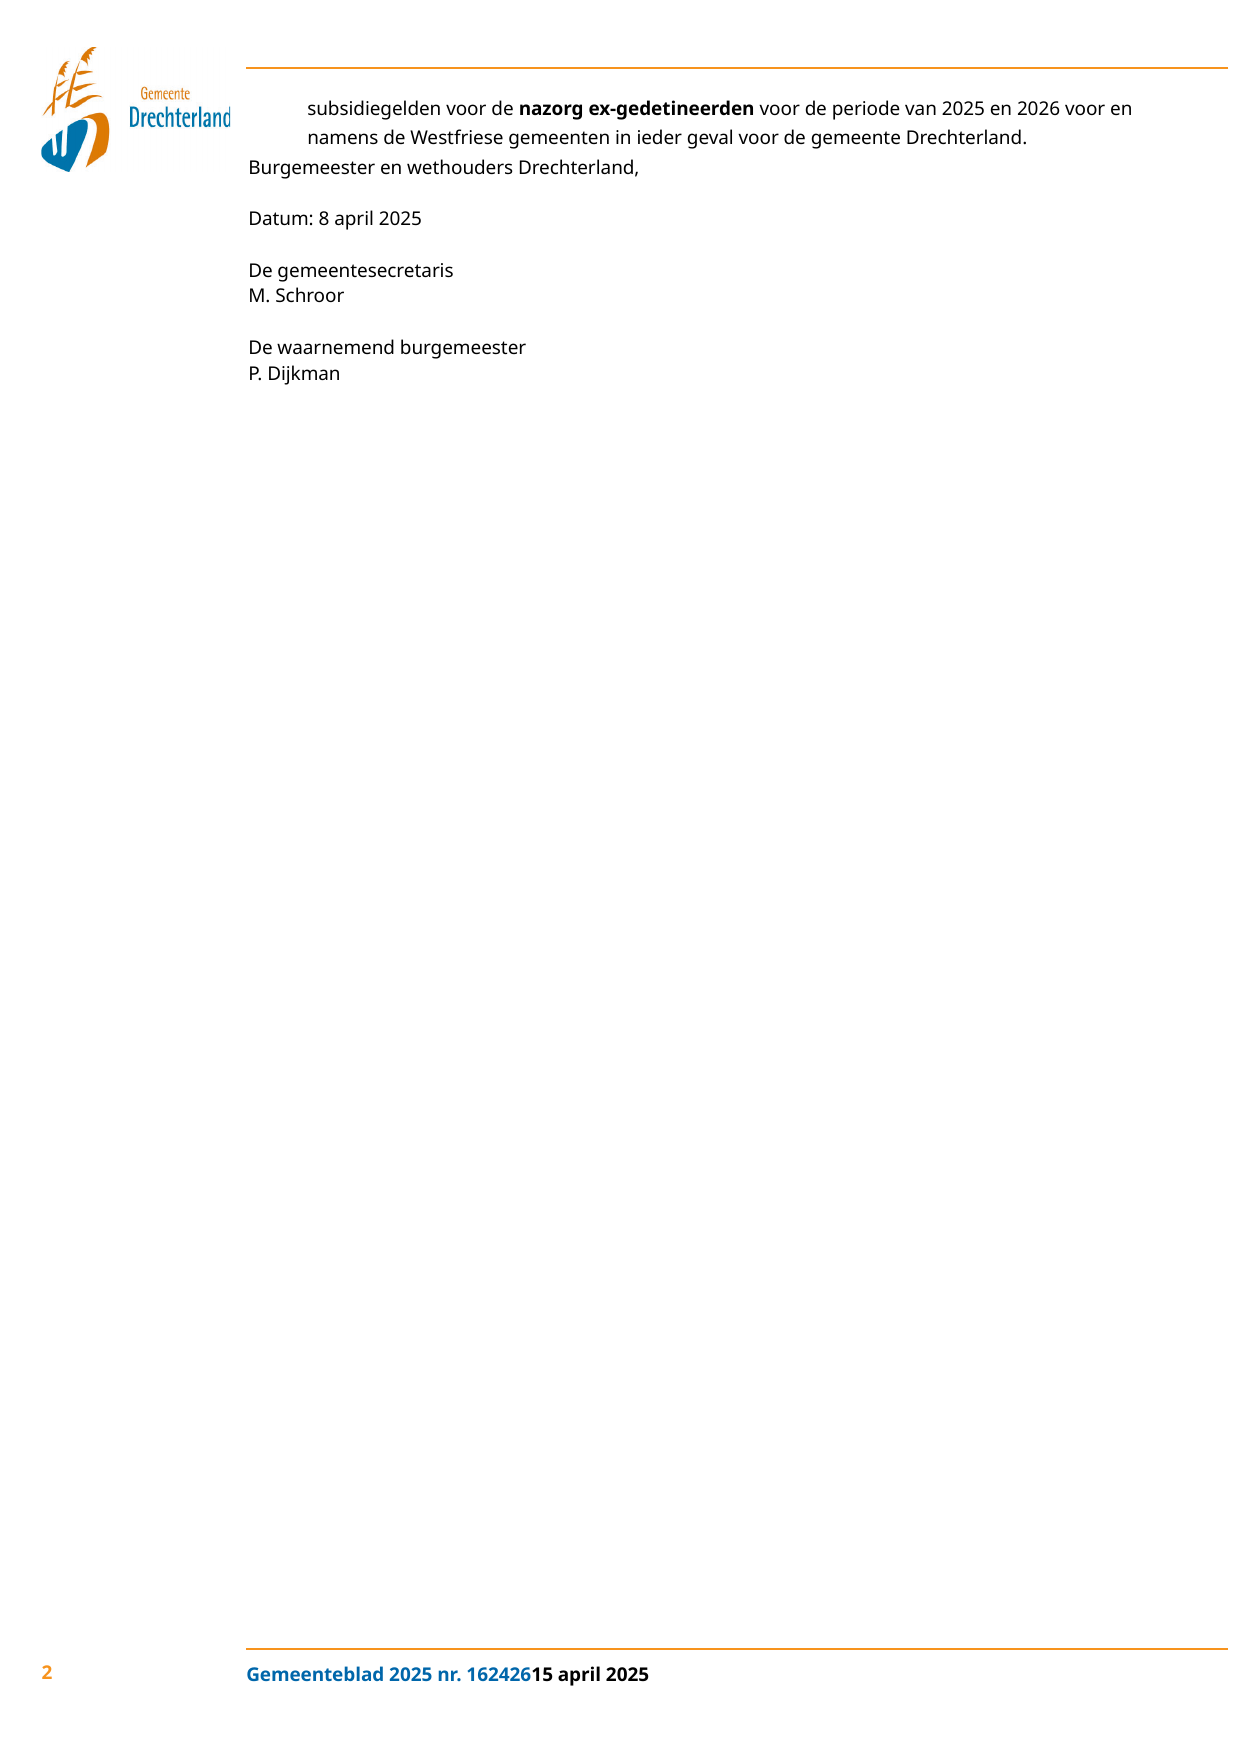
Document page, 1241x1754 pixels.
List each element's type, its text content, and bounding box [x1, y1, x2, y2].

text Datum: 8 april 2025 [248, 205, 1152, 231]
picture [226, 115, 231, 124]
text De waarnemend burgemeester [248, 334, 1152, 360]
text De gemeentesecretaris [248, 257, 1152, 283]
picture [41, 47, 231, 172]
list subsidiegelden voor de nazorg ex-gedetineerden voor de periode van 2025 en 2026 voor en namens de Westfriese gemeenten in ieder geval voor de gemeente Drechterland. [248, 95, 1152, 150]
text M. Schroor [248, 283, 1152, 308]
text P. Dijkman [248, 360, 1152, 386]
text Burgemeester en wethouders Drechterland, [248, 154, 1152, 180]
picture [41, 158, 64, 172]
